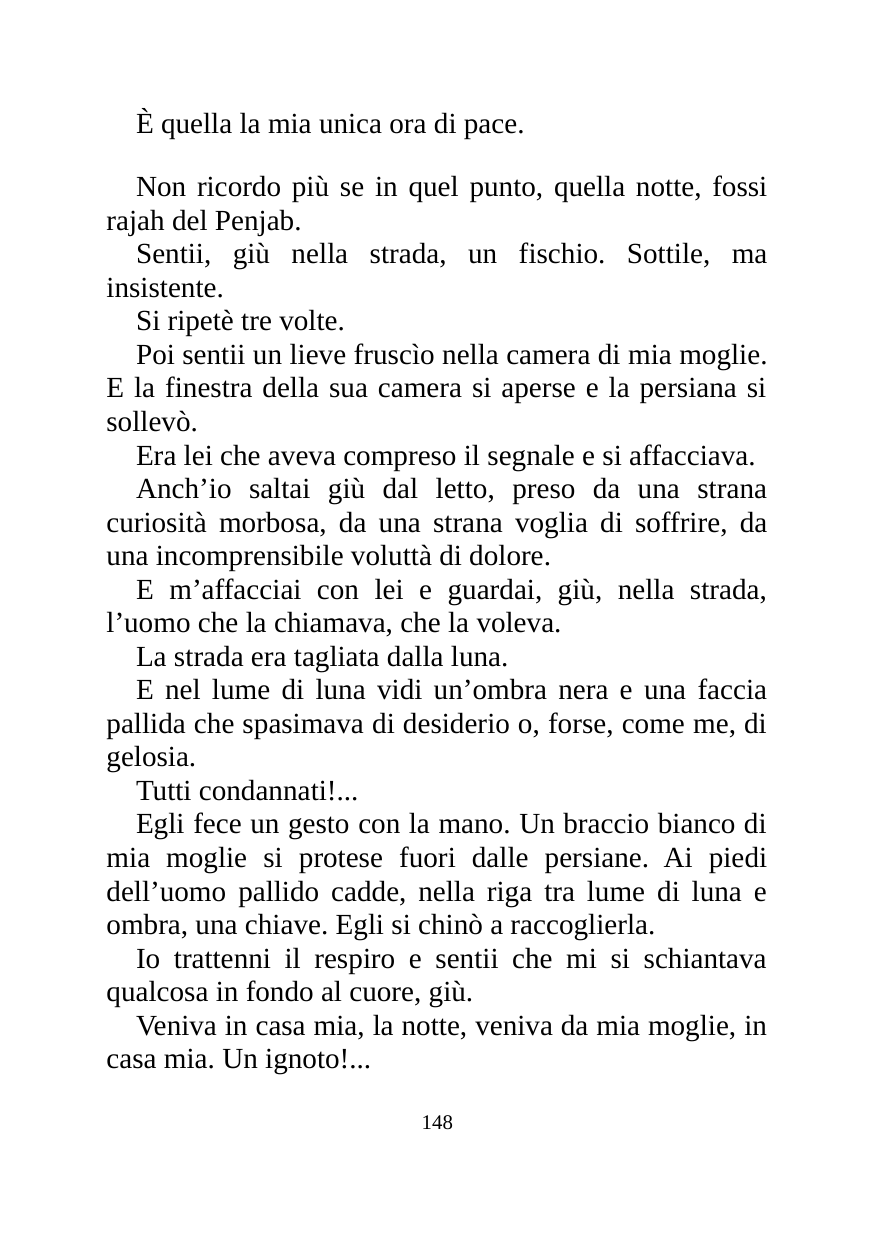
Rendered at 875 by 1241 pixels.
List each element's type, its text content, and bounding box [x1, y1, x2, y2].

text Non ricordo più se in quel punto, quella notte, fossi rajah del Penjab. [106, 169, 768, 236]
text Tutti condannati!... [106, 773, 768, 807]
text È quella la mia unica ora di pace. [106, 106, 768, 140]
text Egli fece un gesto con la mano. Un braccio bianco di mia moglie si protese fuori dalle persiane. Ai piedi dell’uomo pallido cadde, nella riga tra lume di luna e ombra, una chiave. Egli si chinò a raccoglierla. [106, 807, 768, 941]
text Io trattenni il respiro e sentii che mi si schiantava qualcosa in fondo al cuore, giù. [106, 941, 768, 1008]
text E m’affacciai con lei e guardai, giù, nella strada, l’uomo che la chiamava, che la voleva. [106, 572, 768, 639]
text Si ripetè tre volte. [106, 303, 768, 337]
text E nel lume di luna vidi un’ombra nera e una faccia pallida che spasimava di desiderio o, forse, come me, di gelosia. [106, 672, 768, 773]
text Anch’io saltai giù dal letto, preso da una strana curiosità morbosa, da una strana voglia di soffrire, da una incomprensibile voluttà di dolore. [106, 471, 768, 572]
text La strada era tagliata dalla luna. [106, 639, 768, 672]
text Era lei che aveva compreso il segnale e si affacciava. [106, 438, 768, 471]
text Poi sentii un lieve fruscìo nella camera di mia moglie. E la finestra della sua camera si aperse e la persiana si sollevò. [106, 337, 768, 438]
text Veniva in casa mia, la notte, veniva da mia moglie, in casa mia. Un ignoto!... [106, 1008, 768, 1075]
text Sentii, giù nella strada, un fischio. Sottile, ma insistente. [106, 236, 768, 303]
